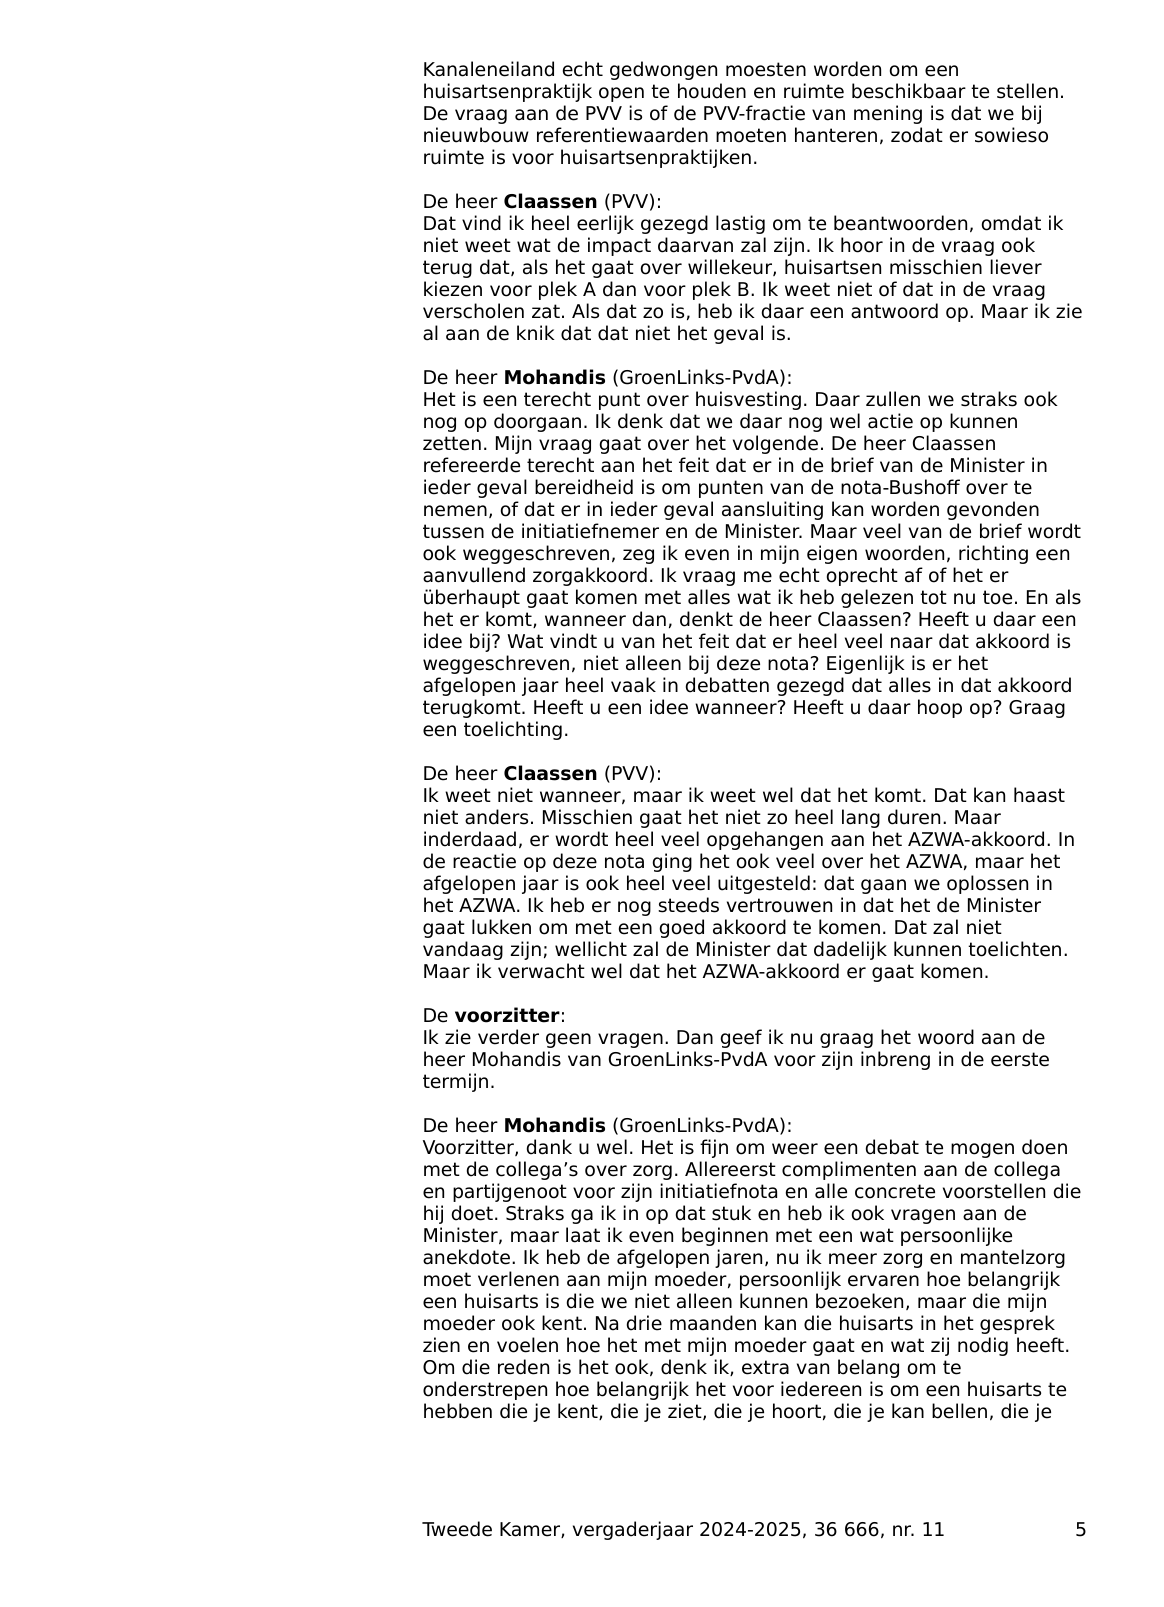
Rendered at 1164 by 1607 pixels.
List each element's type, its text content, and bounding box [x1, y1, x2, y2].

text De voorzitter: [422, 1005, 1087, 1027]
text Dat vind ik heel eerlijk gezegd lastig om te beantwoorden, omdat ik niet weet wat de impact daarvan zal zijn. Ik hoor in de vraag ook terug dat, als het gaat over willekeur, huisartsen misschien liever kiezen voor plek A dan voor plek B. Ik weet niet of dat in de vraag verscholen zat. Als dat zo is, heb ik daar een antwoord op. Maar ik zie al aan de knik dat dat niet het geval is. [422, 213, 1087, 345]
text Voorzitter, dank u wel. Het is fijn om weer een debat te mogen doen met de collega’s over zorg. Allereerst complimenten aan de collega en partijgenoot voor zijn initiatiefnota en alle concrete voorstellen die hij doet. Straks ga ik in op dat stuk en heb ik ook vragen aan de Minister, maar laat ik even beginnen met een wat persoonlijke anekdote. Ik heb de afgelopen jaren, nu ik meer zorg en mantelzorg moet verlenen aan mijn moeder, persoonlijk ervaren hoe belangrijk een huisarts is die we niet alleen kunnen bezoeken, maar die mijn moeder ook kent. Na drie maanden kan die huisarts in het gesprek zien en voelen hoe het met mijn moeder gaat en wat zij nodig heeft. Om die reden is het ook, denk ik, extra van belang om te onderstrepen hoe belangrijk het voor iedereen is om een huisarts te hebben die je kent, die je ziet, die je hoort, die je kan bellen, die je [422, 1137, 1087, 1423]
text De heer Mohandis (GroenLinks-PvdA): [422, 1115, 1087, 1137]
text De heer Claassen (PVV): [422, 763, 1087, 785]
text Ik weet niet wanneer, maar ik weet wel dat het komt. Dat kan haast niet anders. Misschien gaat het niet zo heel lang duren. Maar inderdaad, er wordt heel veel opgehangen aan het AZWA-akkoord. In de reactie op deze nota ging het ook veel over het AZWA, maar het afgelopen jaar is ook heel veel uitgesteld: dat gaan we oplossen in het AZWA. Ik heb er nog steeds vertrouwen in dat het de Minister gaat lukken om met een goed akkoord te komen. Dat zal niet vandaag zijn; wellicht zal de Minister dat dadelijk kunnen toelichten. Maar ik verwacht wel dat het AZWA-akkoord er gaat komen. [422, 785, 1087, 983]
text De heer Mohandis (GroenLinks-PvdA): [422, 367, 1087, 389]
text Het is een terecht punt over huisvesting. Daar zullen we straks ook nog op doorgaan. Ik denk dat we daar nog wel actie op kunnen zetten. Mijn vraag gaat over het volgende. De heer Claassen refereerde terecht aan het feit dat er in de brief van de Minister in ieder geval bereidheid is om punten van de nota-Bushoff over te nemen, of dat er in ieder geval aansluiting kan worden gevonden tussen de initiatiefnemer en de Minister. Maar veel van de brief wordt ook weggeschreven, zeg ik even in mijn eigen woorden, richting een aanvullend zorgakkoord. Ik vraag me echt oprecht af of het er überhaupt gaat komen met alles wat ik heb gelezen tot nu toe. En als het er komt, wanneer dan, denkt de heer Claassen? Heeft u daar een idee bij? Wat vindt u van het feit dat er heel veel naar dat akkoord is weggeschreven, niet alleen bij deze nota? Eigenlijk is er het afgelopen jaar heel vaak in debatten gezegd dat alles in dat akkoord terugkomt. Heeft u een idee wanneer? Heeft u daar hoop op? Graag een toelichting. [422, 389, 1087, 741]
text Ik zie verder geen vragen. Dan geef ik nu graag het woord aan de heer Mohandis van GroenLinks-PvdA voor zijn inbreng in de eerste termijn. [422, 1027, 1087, 1093]
text Kanaleneiland echt gedwongen moesten worden om een huisartsenpraktijk open te houden en ruimte beschikbaar te stellen. De vraag aan de PVV is of de PVV-fractie van mening is dat we bij nieuwbouw referentiewaarden moeten hanteren, zodat er sowieso ruimte is voor huisartsenpraktijken. [422, 59, 1087, 169]
text De heer Claassen (PVV): [422, 191, 1087, 213]
